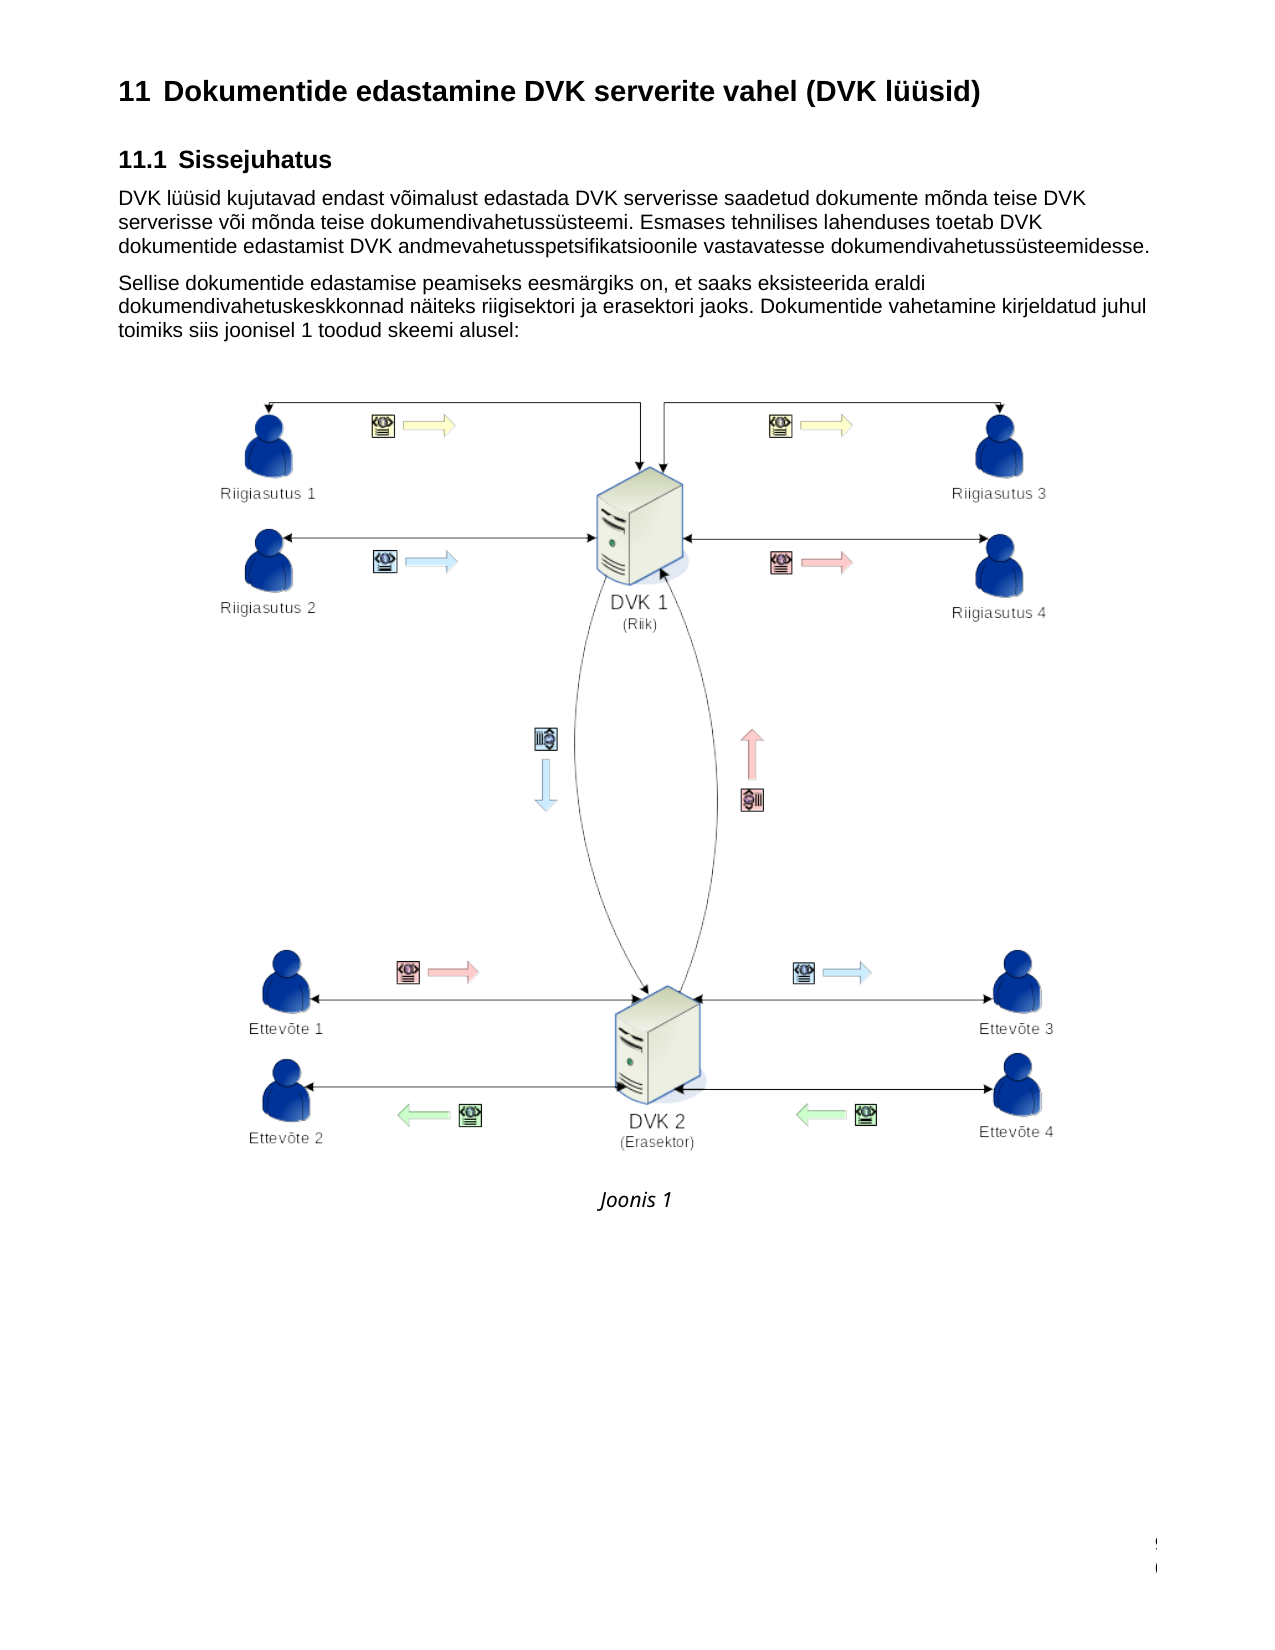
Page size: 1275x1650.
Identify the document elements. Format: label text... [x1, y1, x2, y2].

subtitle Dokumentide edastamine DVK serverite vahel (DVK lüüsid) [118, 74, 1157, 107]
subtitle Sissejuhatus [118, 145, 1157, 173]
text DVK lüüsid kujutavad endast võimalust edastada DVK serverisse saadetud dokumente mõnda teise DVK serverisse või mõnda teise dokumendivahetussüsteemi. Esmases tehnilises lahenduses toetab DVK dokumentide edastamist DVK andmevahetusspetsifikatsioonile vastavatesse dokumendivahetussüsteemidesse. [118, 186, 1157, 258]
text Joonis 1 [118, 1186, 1157, 1214]
text Sellise dokumentide edastamise peamiseks eesmärgiks on, et saaks eksisteerida eraldi dokumendivahetuskeskkonnad näiteks riigisektori ja erasektori jaoks. Dokumentide vahetamine kirjeldatud juhul toimiks siis joonisel 1 toodud skeemi alusel: [118, 270, 1157, 342]
